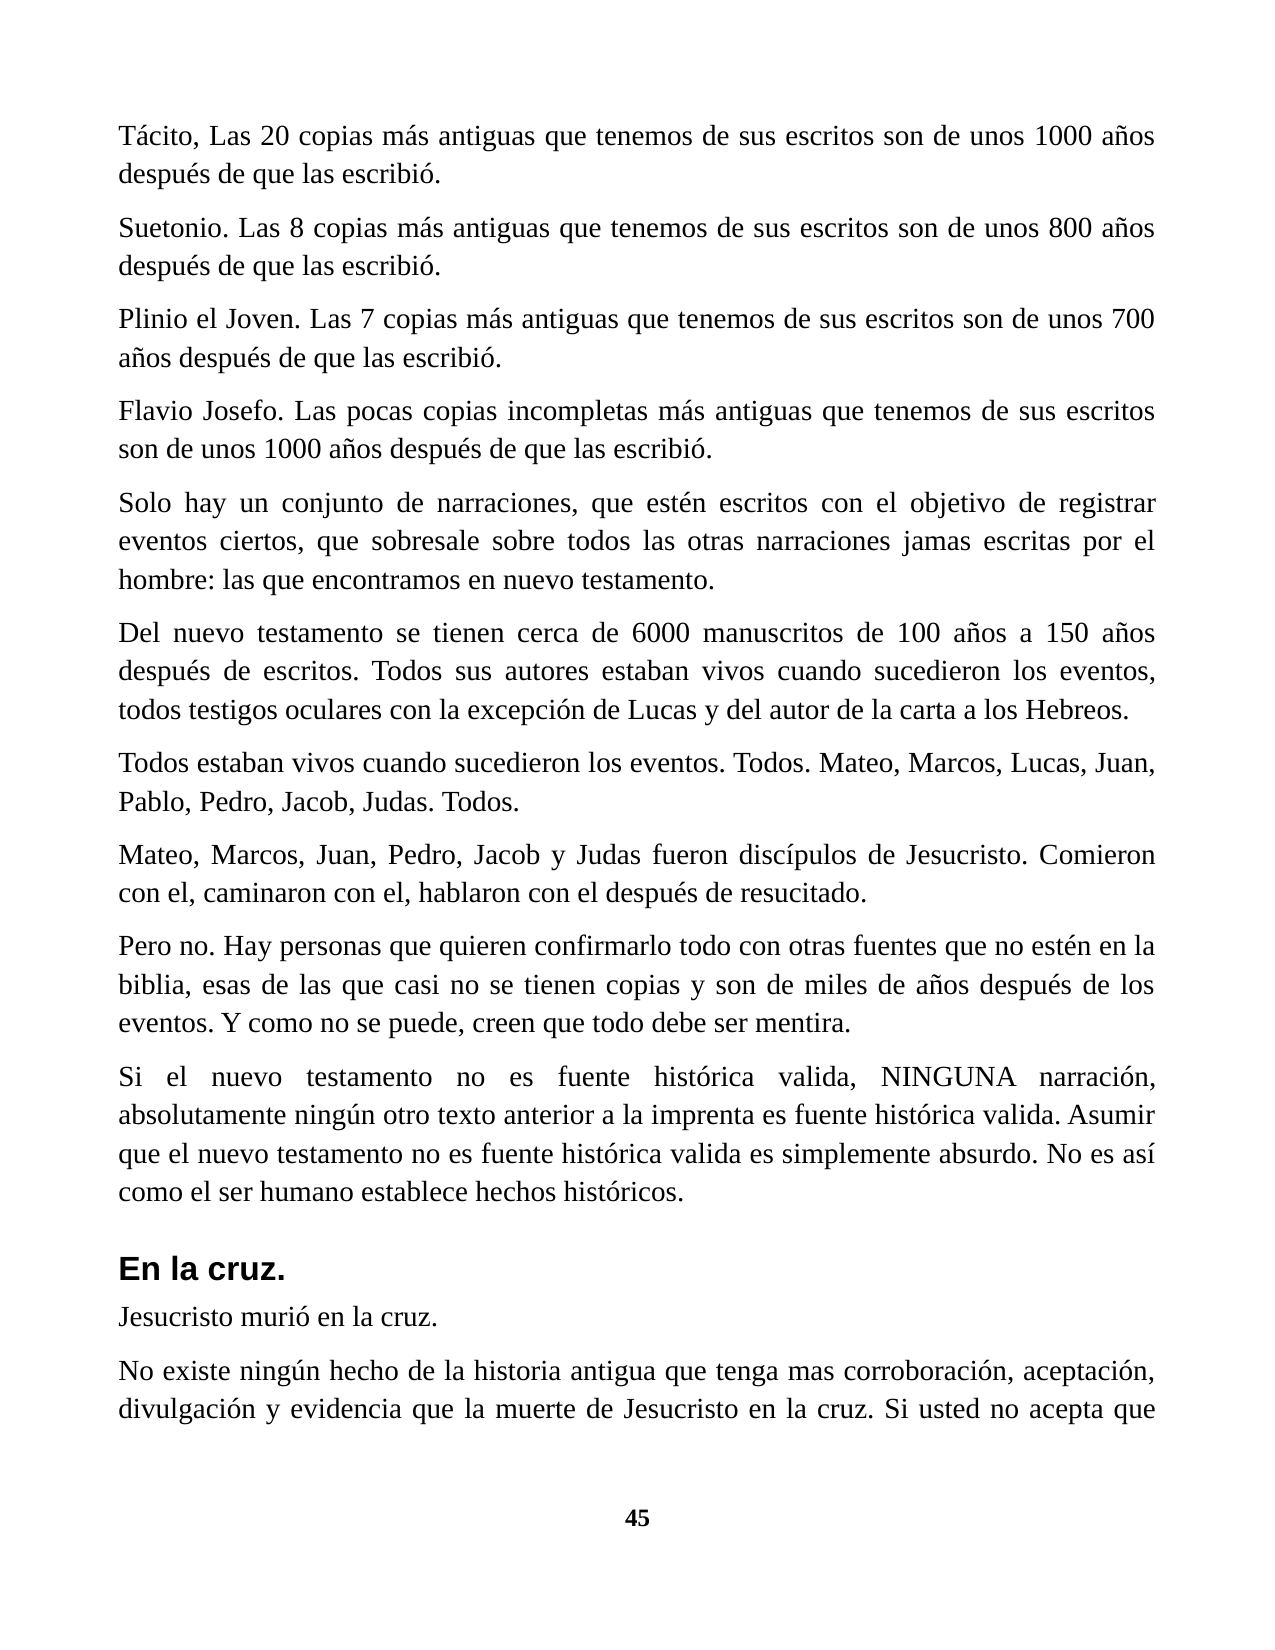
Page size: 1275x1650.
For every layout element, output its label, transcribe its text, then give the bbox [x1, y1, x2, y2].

text Jesucristo murió en la cruz. [118, 1299, 1157, 1333]
text Si el nuevo testamento no es fuente histórica valida, NINGUNA narración, absolutamente ningún otro texto anterior a la imprenta es fuente histórica valida. Asumir que el nuevo testamento no es fuente histórica valida es simplemente absurdo. No es así como el ser humano establece hechos históricos. [118, 1059, 1157, 1208]
text Pero no. Hay personas que quieren confirmarlo todo con otras fuentes que no estén en la biblia, esas de las que casi no se tienen copias y son de miles de años después de los eventos. Y como no se puede, creen que todo debe ser mentira. [118, 928, 1157, 1039]
text No existe ningún hecho de la historia antigua que tenga mas corroboración, aceptación, divulgación y evidencia que la muerte de Jesucristo en la cruz. Si usted no acepta que [118, 1353, 1157, 1425]
text Mateo, Marcos, Juan, Pedro, Jacob y Judas fueron discípulos de Jesucristo. Comieron con el, caminaron con el, hablaron con el después de resucitado. [118, 837, 1157, 909]
text Suetonio. Las 8 copias más antiguas que tenemos de sus escritos son de unos 800 años después de que las escribió. [118, 210, 1157, 282]
text Flavio Josefo. Las pocas copias incompletas más antiguas que tenemos de sus escritos son de unos 1000 años después de que las escribió. [118, 393, 1157, 465]
text Solo hay un conjunto de narraciones, que estén escritos con el objetivo de registrar eventos ciertos, que sobresale sobre todos las otras narraciones jamas escritas por el hombre: las que encontramos en nuevo testamento. [118, 485, 1157, 595]
text Todos estaban vivos cuando sucedieron los eventos. Todos. Mateo, Marcos, Lucas, Juan, Pablo, Pedro, Jacob, Judas. Todos. [118, 745, 1157, 817]
subtitle En la cruz. [118, 1248, 1157, 1287]
text Del nuevo testamento se tienen cerca de 6000 manuscritos de 100 años a 150 años después de escritos. Todos sus autores estaban vivos cuando sucedieron los eventos, todos testigos oculares con la excepción de Lucas y del autor de la carta a los Hebreos. [118, 615, 1157, 726]
text Tácito, Las 20 copias más antiguas que tenemos de sus escritos son de unos 1000 años después de que las escribió. [118, 118, 1157, 190]
text Plinio el Joven. Las 7 copias más antiguas que tenemos de sus escritos son de unos 700 años después de que las escribió. [118, 301, 1157, 373]
